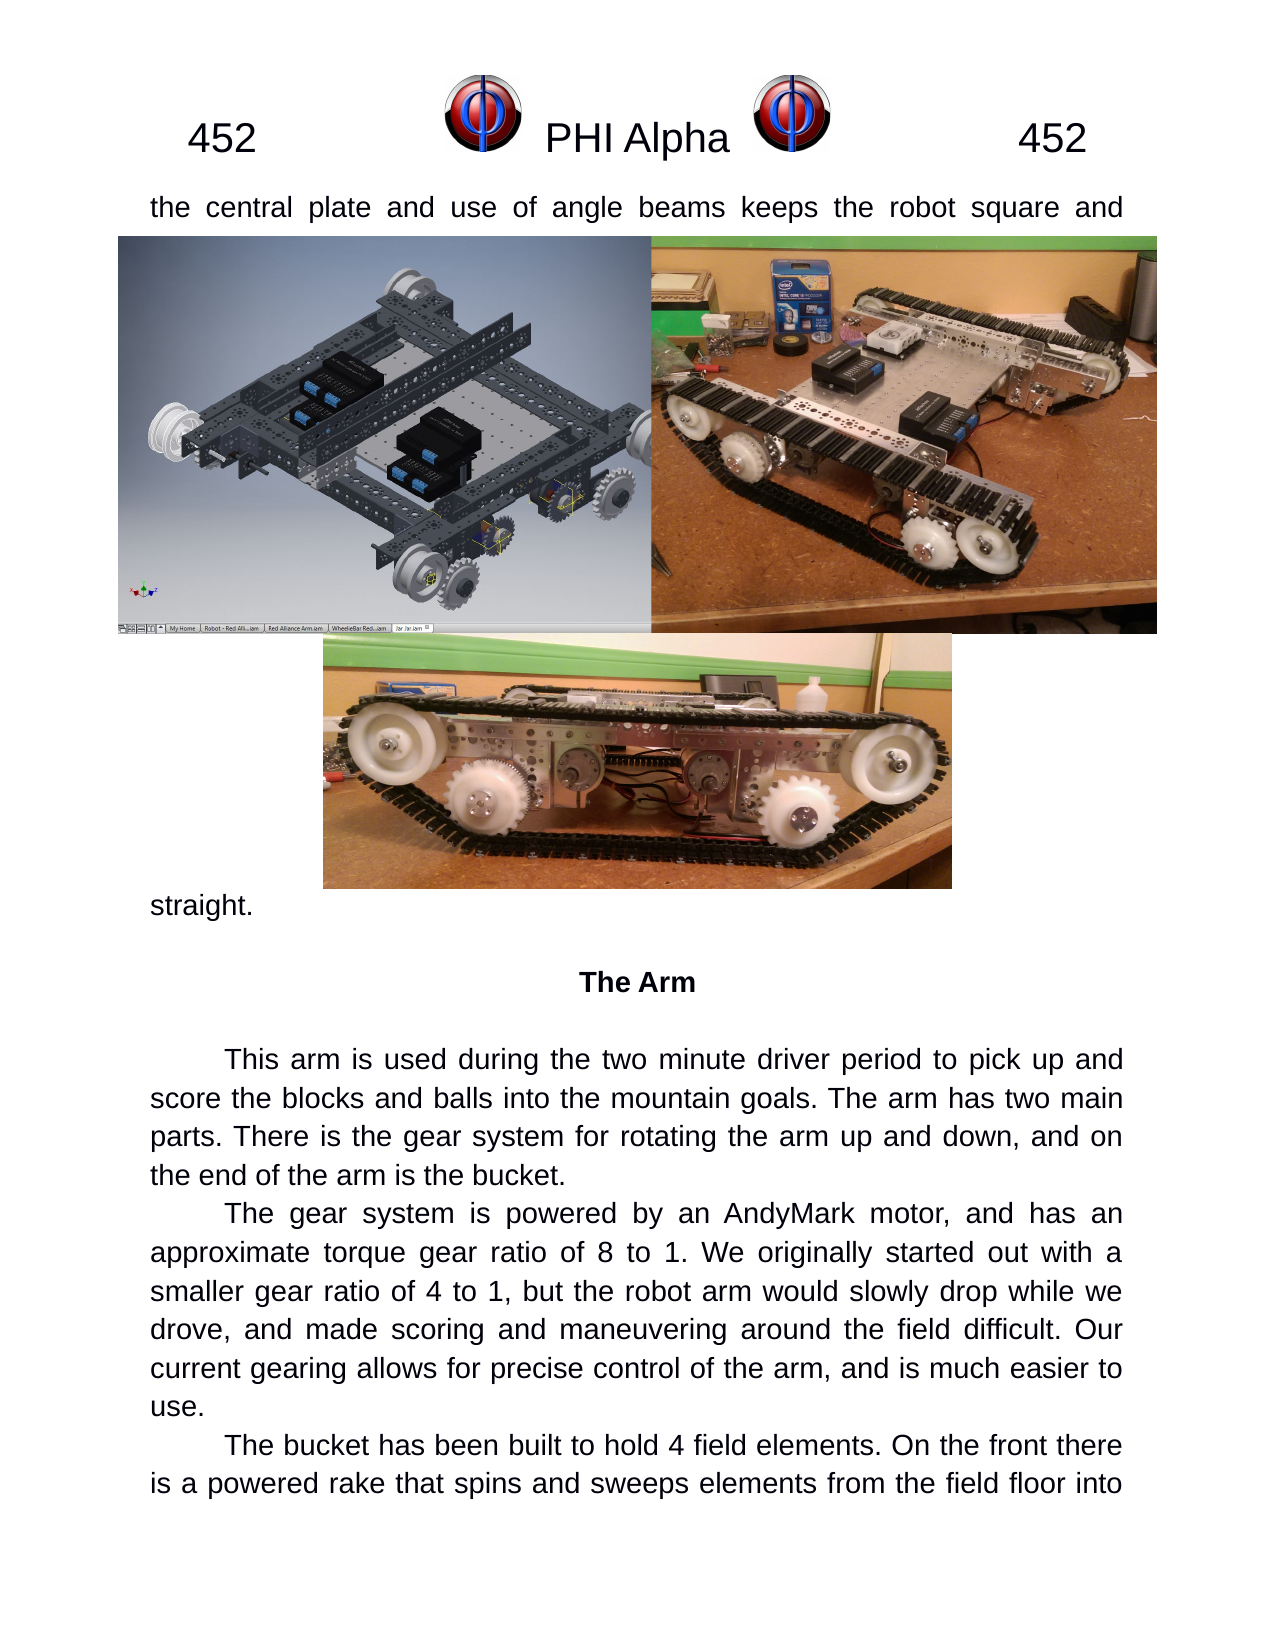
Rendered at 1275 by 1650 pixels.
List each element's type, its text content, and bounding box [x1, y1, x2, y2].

text the central plate and use of angle beams keeps the robot square and [150, 190, 1125, 236]
text The gear system is powered by an AndyMark motor, and has an approximate torque gear ratio of 8 to 1. We originally started out with a smaller gear ratio of 4 to 1, but the robot arm would slowly drop while we drove, and made scoring and maneuvering around the field difficult. Our current gearing allows for precise control of the arm, and is much easier to use. [150, 1197, 1125, 1423]
text This arm is used during the two minute driver period to pick up and score the blocks and balls into the mountain goals. The arm has two main parts. There is the gear system for rotating the arm up and down, and on the end of the arm is the bucket. [150, 1042, 1125, 1192]
text straight. [150, 634, 1125, 922]
text The Arm [150, 965, 1125, 999]
picture [753, 75, 831, 152]
picture [118, 236, 1157, 889]
picture [444, 75, 522, 152]
text The bucket has been built to hold 4 field elements. On the front there is a powered rake that spins and sweeps elements from the field floor into [150, 1428, 1125, 1500]
